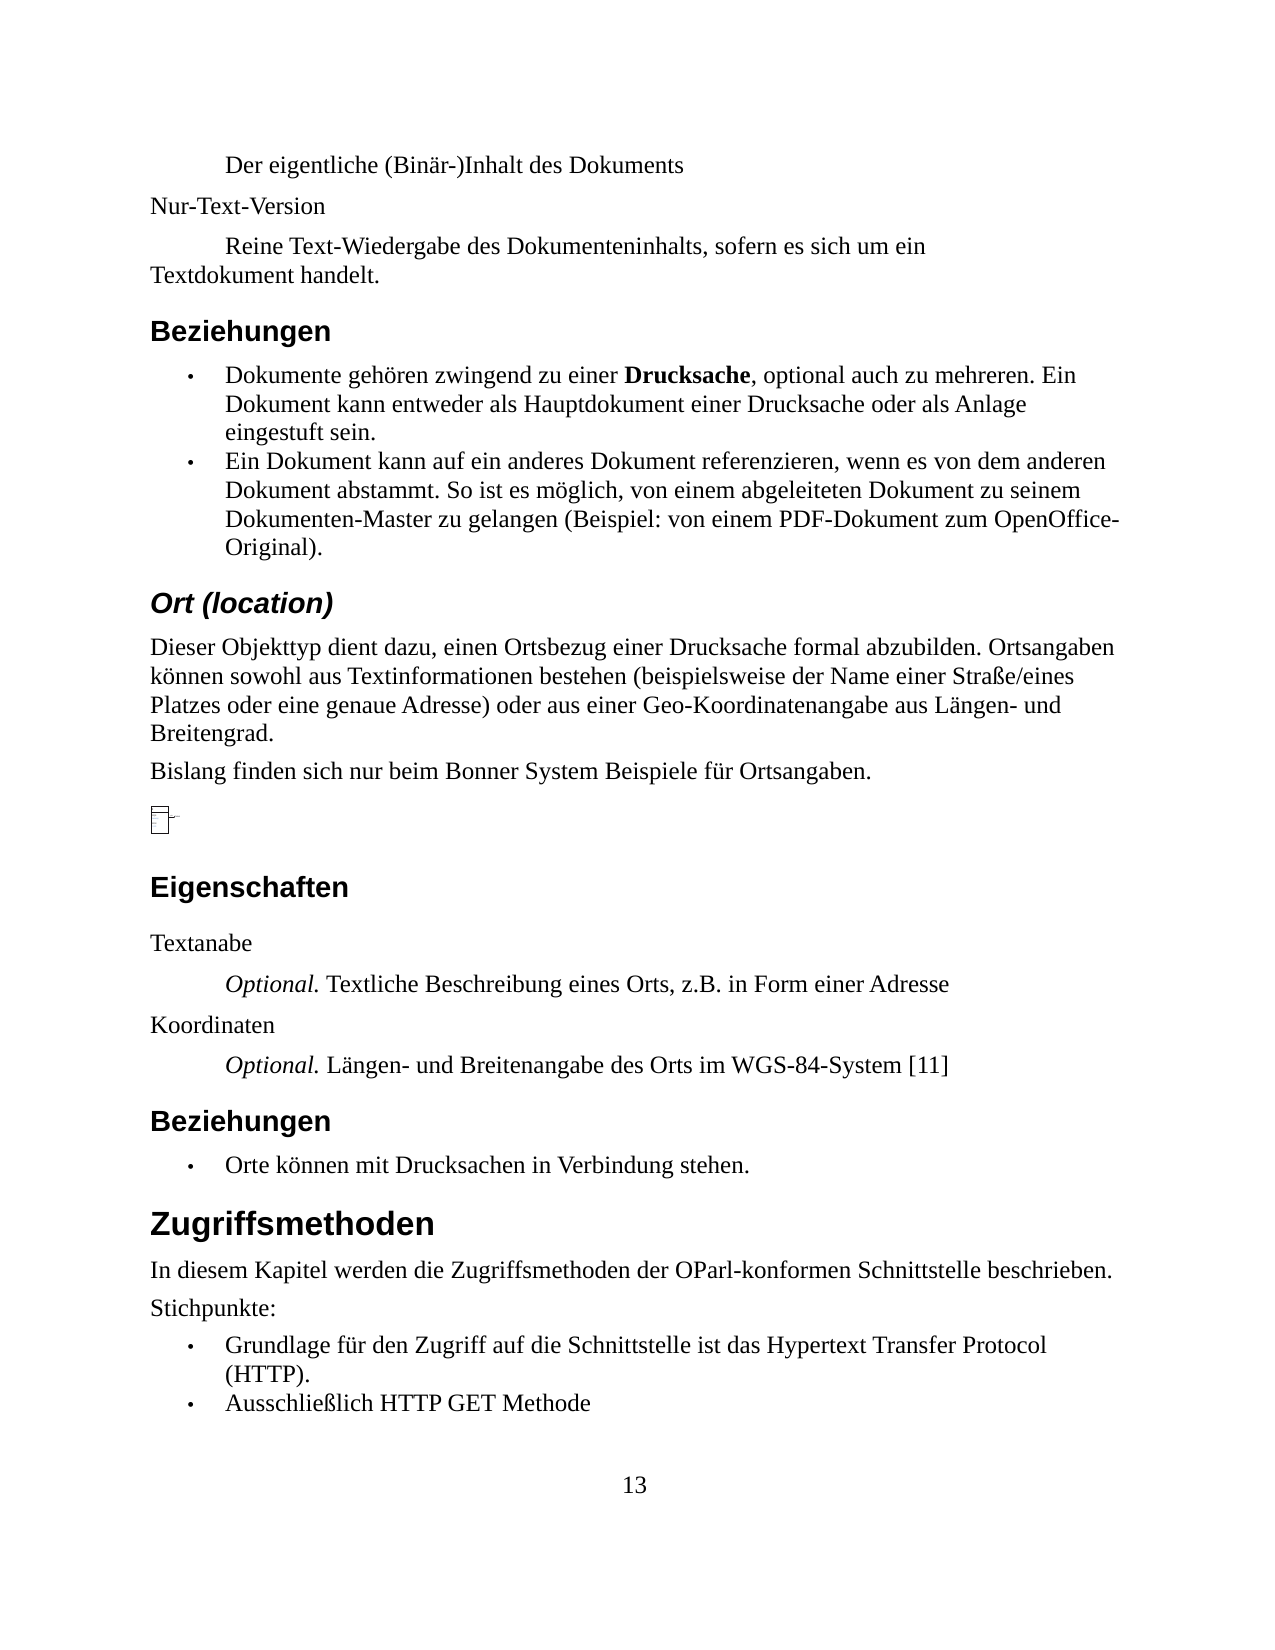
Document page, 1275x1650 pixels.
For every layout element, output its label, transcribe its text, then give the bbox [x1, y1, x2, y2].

text Bislang finden sich nur beim Bonner System Beispiele für Ortsangaben. [150, 756, 1125, 785]
subtitle Beziehungen [150, 1104, 1125, 1138]
text Textdokument handelt. [150, 260, 1125, 289]
text Reine Text-Wiedergabe des Dokumenteninhalts, sofern es sich um ein [225, 231, 1125, 260]
list Ausschließlich HTTP GET Methode [187, 1388, 1125, 1417]
text In diesem Kapitel werden die Zugriffsmethoden der OParl-konformen Schnittstelle beschrieben. [150, 1255, 1125, 1284]
list Dokumente gehören zwingend zu einer Drucksache, optional auch zu mehreren. Ein Dokument kann entweder als Hauptdokument einer Drucksache oder als Anlage eingestuft sein. [187, 360, 1125, 446]
subtitle Ort (location) [150, 586, 1125, 620]
text Koordinaten [150, 1010, 1125, 1038]
text Stichpunkte: [150, 1293, 1125, 1322]
subtitle Zugriffsmethoden [150, 1204, 1125, 1243]
list Ein Dokument kann auf ein anderes Dokument referenzieren, wenn es von dem anderen Dokument abstammt. So ist es möglich, von einem abgeleiteten Dokument zu seinem Dokumenten-Master zu gelangen (Beispiel: von einem PDF-Dokument zum OpenOffice-Original). [187, 446, 1125, 561]
subtitle Eigenschaften [150, 870, 1125, 904]
text Dieser Objekttyp dient dazu, einen Ortsbezug einer Drucksache formal abzubilden. Ortsangaben können sowohl aus Textinformationen bestehen (beispielsweise der Name einer Straße/eines Platzes oder eine genaue Adresse) oder aus einer Geo-Koordinatenangabe aus Längen- und Breitengrad. [150, 632, 1125, 747]
text Nur-Text-Version [150, 191, 1125, 219]
text Textanabe [150, 928, 1125, 957]
text Optional. Längen- und Breitenangabe des Orts im WGS-84-System [11] [225, 1051, 1125, 1079]
text Optional. Textliche Beschreibung eines Orts, z.B. in Form einer Adresse [225, 969, 1125, 998]
list Orte können mit Drucksachen in Verbindung stehen. [187, 1150, 1125, 1179]
text Der eigentliche (Binär-)Inhalt des Dokuments [225, 150, 1125, 179]
list Grundlage für den Zugriff auf die Schnittstelle ist das Hypertext Transfer Protocol (HTTP). [187, 1331, 1125, 1388]
subtitle Beziehungen [150, 314, 1125, 347]
